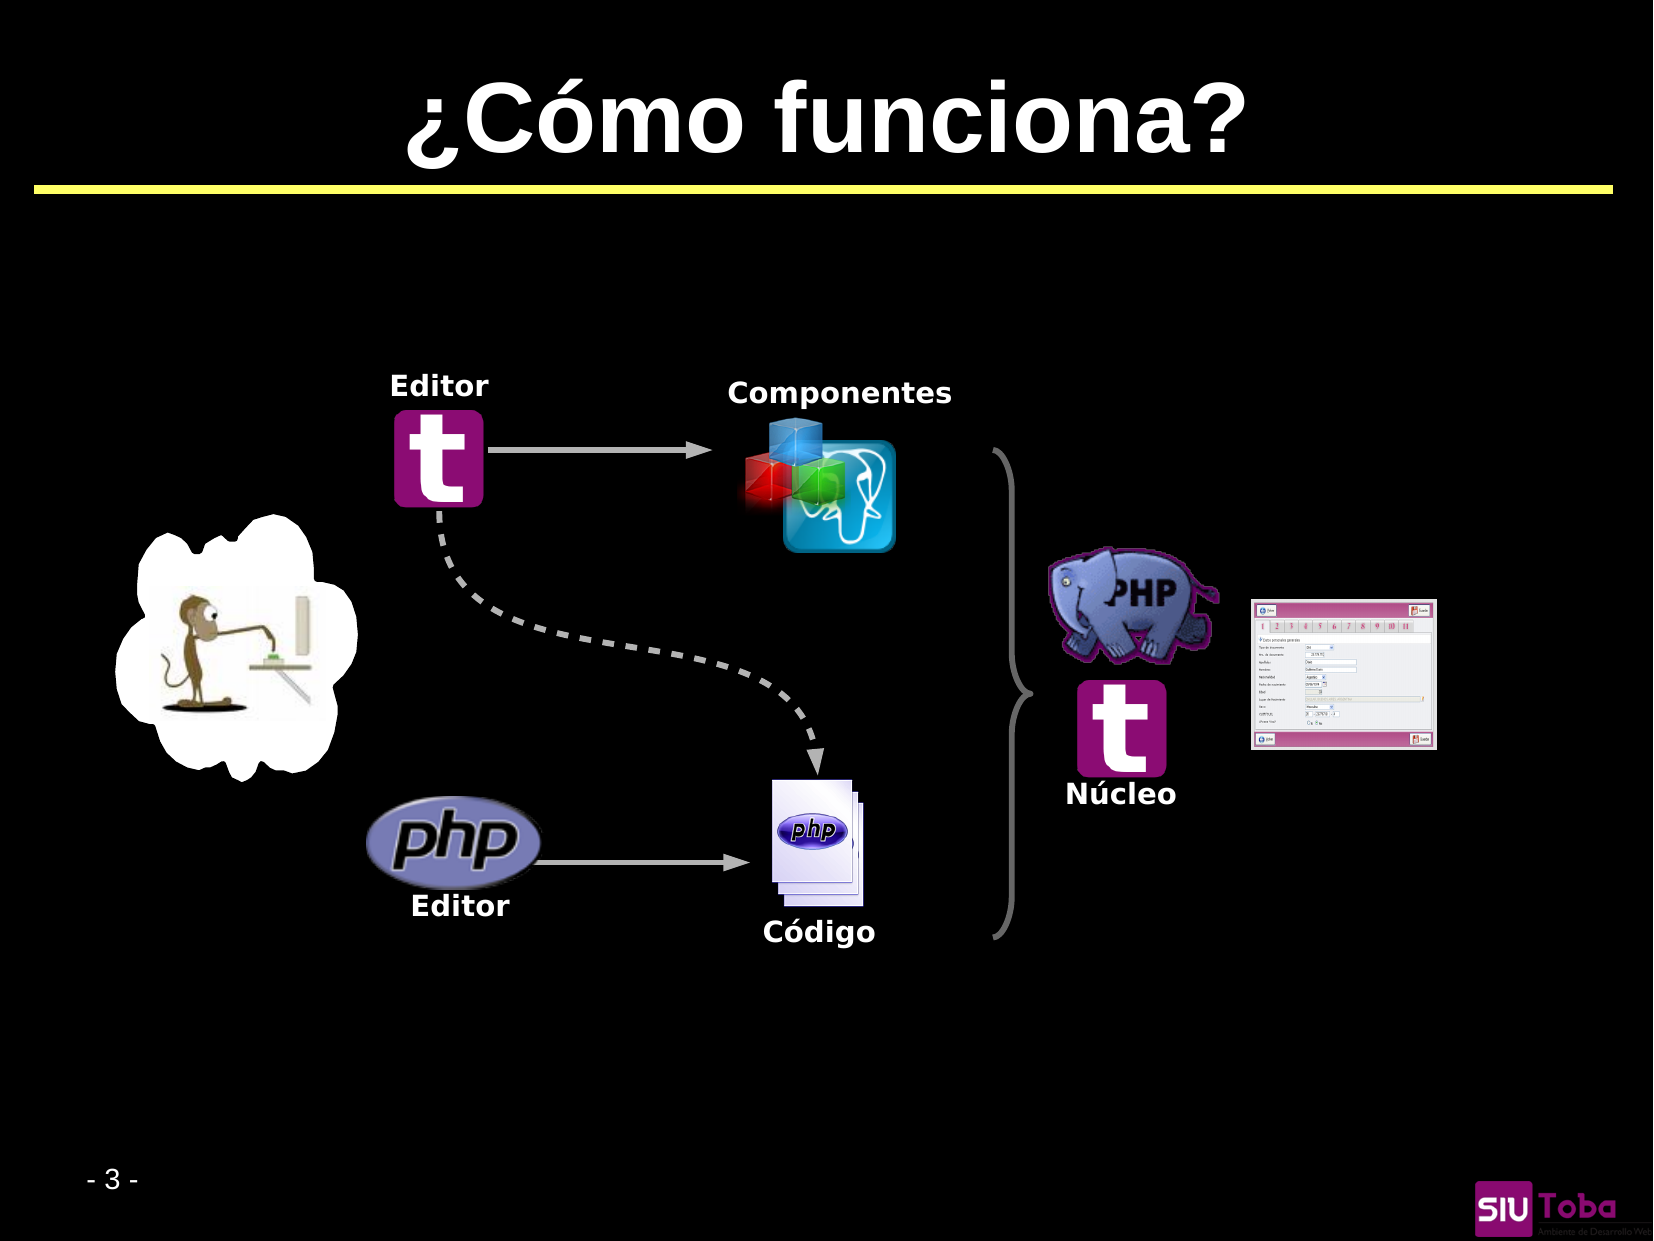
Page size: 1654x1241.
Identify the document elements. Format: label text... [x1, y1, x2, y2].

picture [755, 775, 880, 907]
text_box Editor [374, 361, 504, 411]
picture [888, 544, 896, 553]
text_box Núcleo [1050, 769, 1225, 819]
picture [384, 411, 492, 512]
text_box Editor [395, 882, 525, 932]
picture [366, 796, 544, 890]
title ¿Cómo funciona? [58, 47, 1594, 188]
picture [1032, 544, 1230, 666]
text_box Componentes [712, 368, 976, 451]
picture [737, 451, 891, 548]
picture [783, 544, 791, 553]
picture [149, 586, 326, 721]
picture [1251, 599, 1437, 751]
text_box Código [747, 907, 936, 958]
text_box [112, 511, 361, 786]
picture [1475, 1181, 1652, 1237]
picture [1067, 674, 1175, 782]
